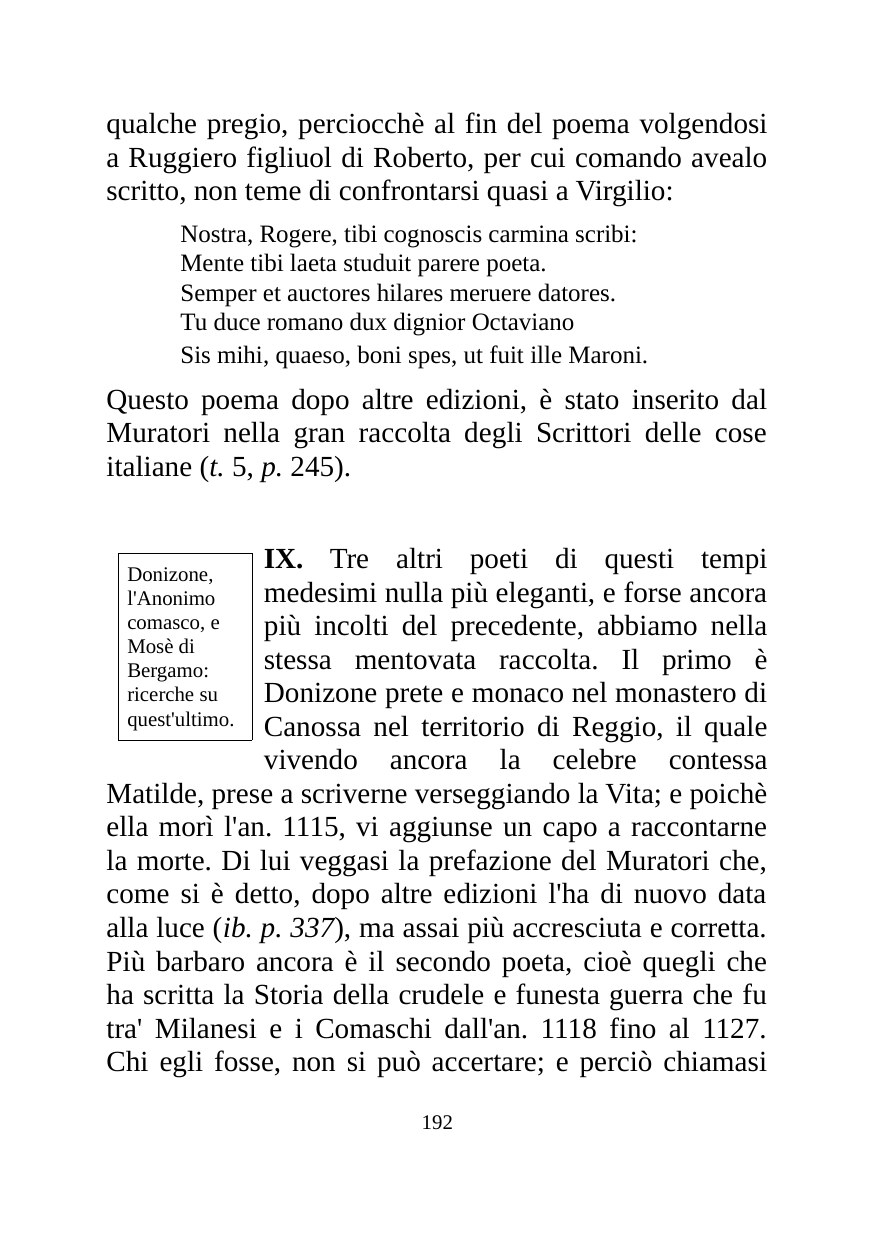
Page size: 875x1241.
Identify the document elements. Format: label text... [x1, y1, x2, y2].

text Tu duce romano dux dignior Octaviano [106, 307, 768, 336]
text qualche pregio, perciocchè al fin del poema volgendosi a Ruggiero figliuol di Roberto, per cui comando avealo scritto, non teme di confrontarsi quasi a Virgilio: [106, 106, 768, 207]
text Donizone, l'Anonimo comasco, e Mosè di Bergamo: ricerche su quest'ultimo. [127, 562, 243, 731]
text IX. Tre altri poeti di questi tempi medesimi nulla più eleganti, e forse ancora più incolti del precedente, abbiamo nella stessa mentovata raccolta. Il primo è Donizone prete e monaco nel monastero di Canossa nel territorio di Reggio, il quale vivendo ancora la celebre contessa Matilde, prese a scriverne verseggiando la Vita; e poichè ella morì l'an. 1115, vi aggiunse un capo a raccontarne la morte. Di lui veggasi la prefazione del Muratori che, come si è detto, dopo altre edizioni l'ha di nuovo data alla luce (ib. p. 337), ma assai più accresciuta e corretta. Più barbaro ancora è il secondo poeta, cioè quegli che ha scritta la Storia della crudele e funesta guerra che fu tra' Milanesi e i Comaschi dall'an. 1118 fino al 1127. Chi egli fosse, non si può accertare; e perciò chiamasi [106, 541, 768, 1078]
text Semper et auctores hilares meruere datores. [106, 278, 768, 306]
text Nostra, Rogere, tibi cognoscis carmina scribi: [106, 219, 768, 248]
text Mente tibi laeta studuit parere poeta. [106, 248, 768, 277]
text Sis mihi, quaeso, boni spes, ut fuit ille Maroni. [106, 336, 768, 369]
text Questo poema dopo altre edizioni, è stato inserito dal Muratori nella gran raccolta degli Scrittori delle cose italiane (t. 5, p. 245). [106, 382, 768, 483]
